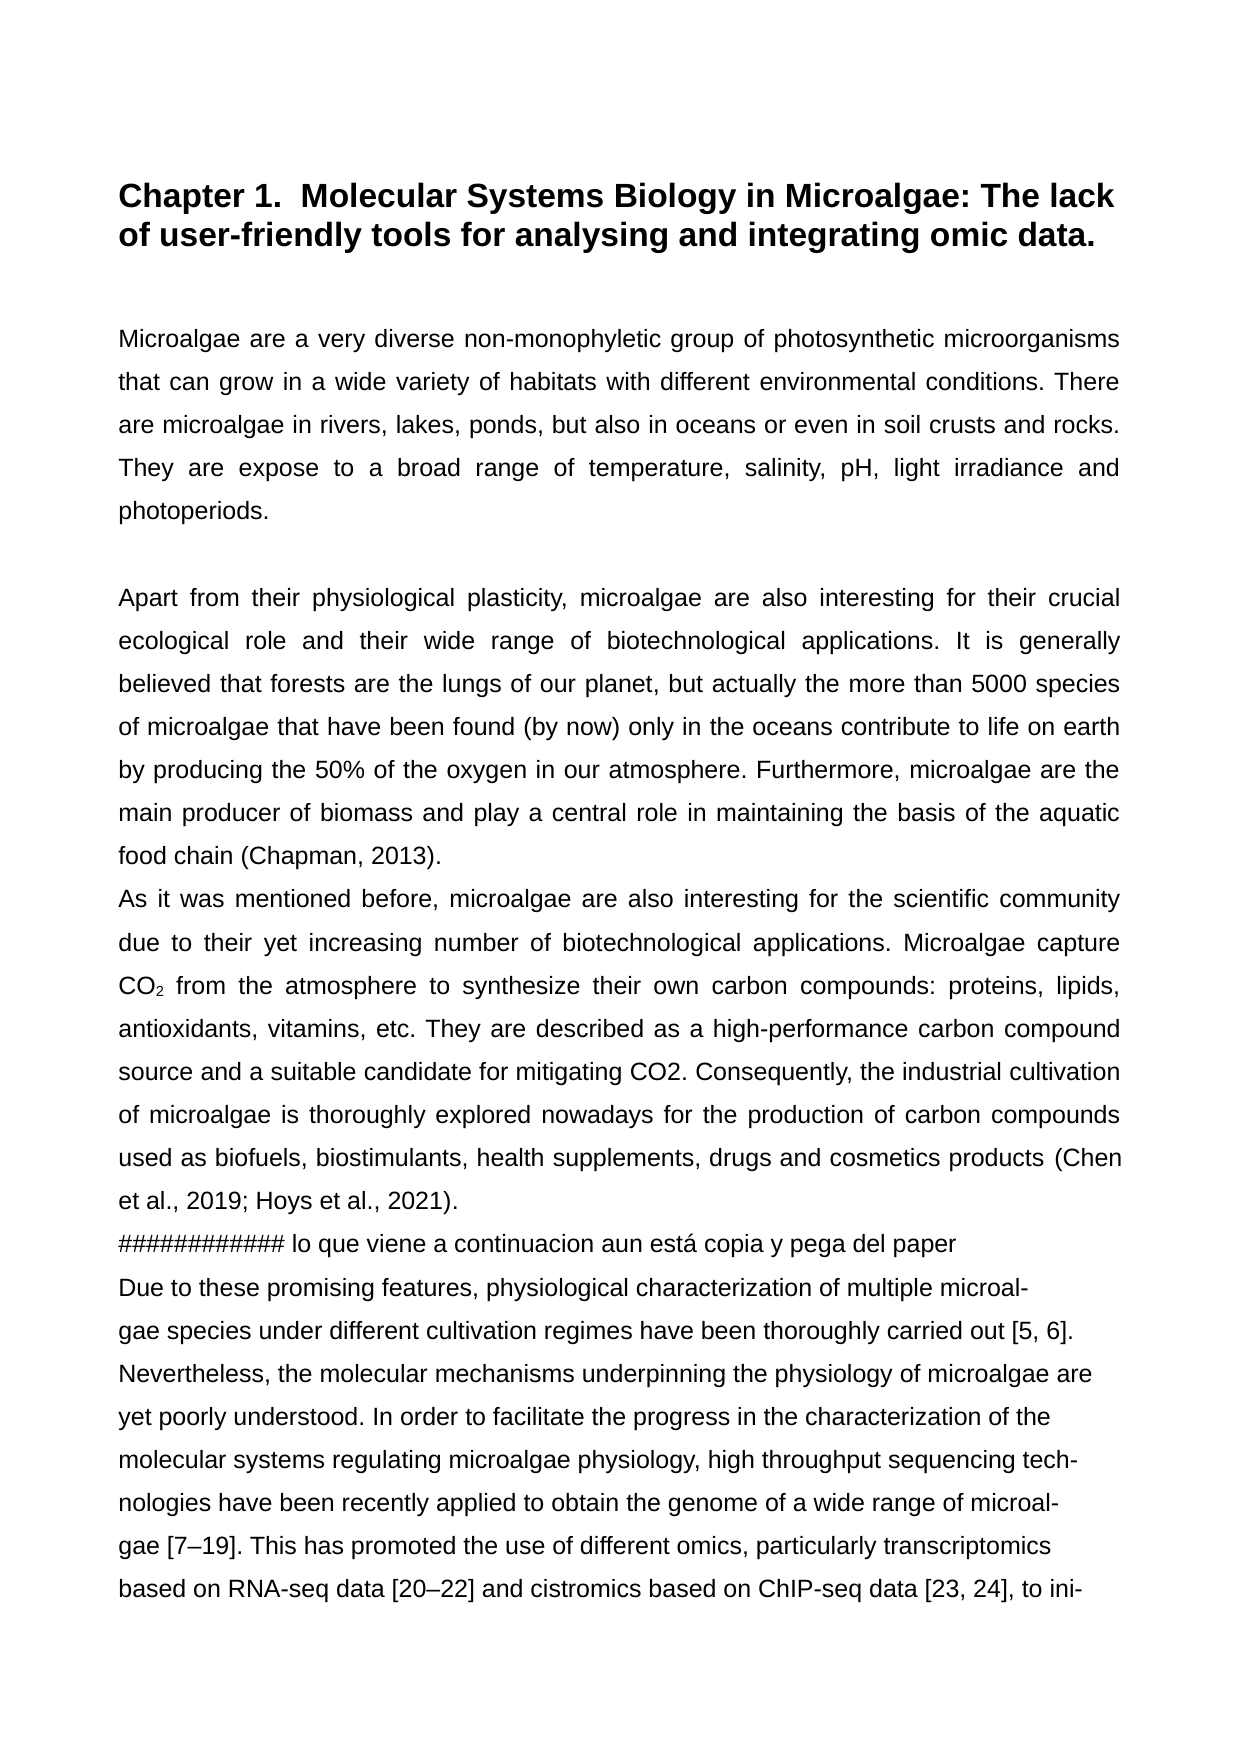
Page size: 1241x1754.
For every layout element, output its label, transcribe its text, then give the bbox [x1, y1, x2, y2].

text yet poorly understood. In order to facilitate the progress in the characterization of the [118, 1402, 1122, 1431]
text gae species under different cultivation regimes have been thoroughly carried out [5, 6]. [118, 1316, 1122, 1344]
text Due to these promising features, physiological characterization of multiple microal- [118, 1273, 1122, 1301]
text based on RNA-seq data [20–22] and cistromics based on ChIP-seq data [23, 24], to ini- [118, 1574, 1122, 1603]
text As it was mentioned before, microalgae are also interesting for the scientific community due to their yet increasing number of biotechnological applications. Microalgae capture CO2 from the atmosphere to synthesize their own carbon compounds: proteins, lipids, antioxidants, vitamins, etc. They are described as a high-performance carbon compound source and a suitable candidate for mitigating CO2. Consequently, the industrial cultivation of microalgae is thoroughly explored nowadays for the production of carbon compounds used as biofuels, biostimulants, health supplements, drugs and cosmetics products (Chen et al., 2019; Hoys et al., 2021)⁠. [118, 884, 1122, 1215]
text gae [7–19]. This has promoted the use of different omics, particularly transcriptomics [118, 1531, 1122, 1560]
text Apart from their physiological plasticity, microalgae are also interesting for their crucial ecological role and their wide range of biotechnological applications. It is generally believed that forests are the lungs of our planet, but actually the more than 5000 species of microalgae that have been found (by now) only in the oceans contribute to life on earth by producing the 50% of the oxygen in our atmosphere. Furthermore, microalgae are the main producer of biomass and play a central role in maintaining the basis of the aquatic food chain (Chapman, 2013)⁠. [118, 583, 1122, 870]
text ############ lo que viene a continuacion aun está copia y pega del paper [118, 1229, 1122, 1258]
text Nevertheless, the molecular mechanisms underpinning the physiology of microalgae are [118, 1359, 1122, 1388]
text nologies have been recently applied to obtain the genome of a wide range of microal- [118, 1488, 1122, 1517]
text molecular systems regulating microalgae physiology, high throughput sequencing tech- [118, 1445, 1122, 1474]
subtitle Chapter 1. Molecular Systems Biology in Microalgae: The lack of user-friendly tools for analysing and integrating omic data. [118, 176, 1122, 254]
text Microalgae are a very diverse non-monophyletic group of photosynthetic microorganisms that can grow in a wide variety of habitats with different environmental conditions. There are microalgae in rivers, lakes, ponds, but also in oceans or even in soil crusts and rocks. They are expose to a broad range of temperature, salinity, pH, light irradiance and photoperiods. [118, 324, 1122, 525]
